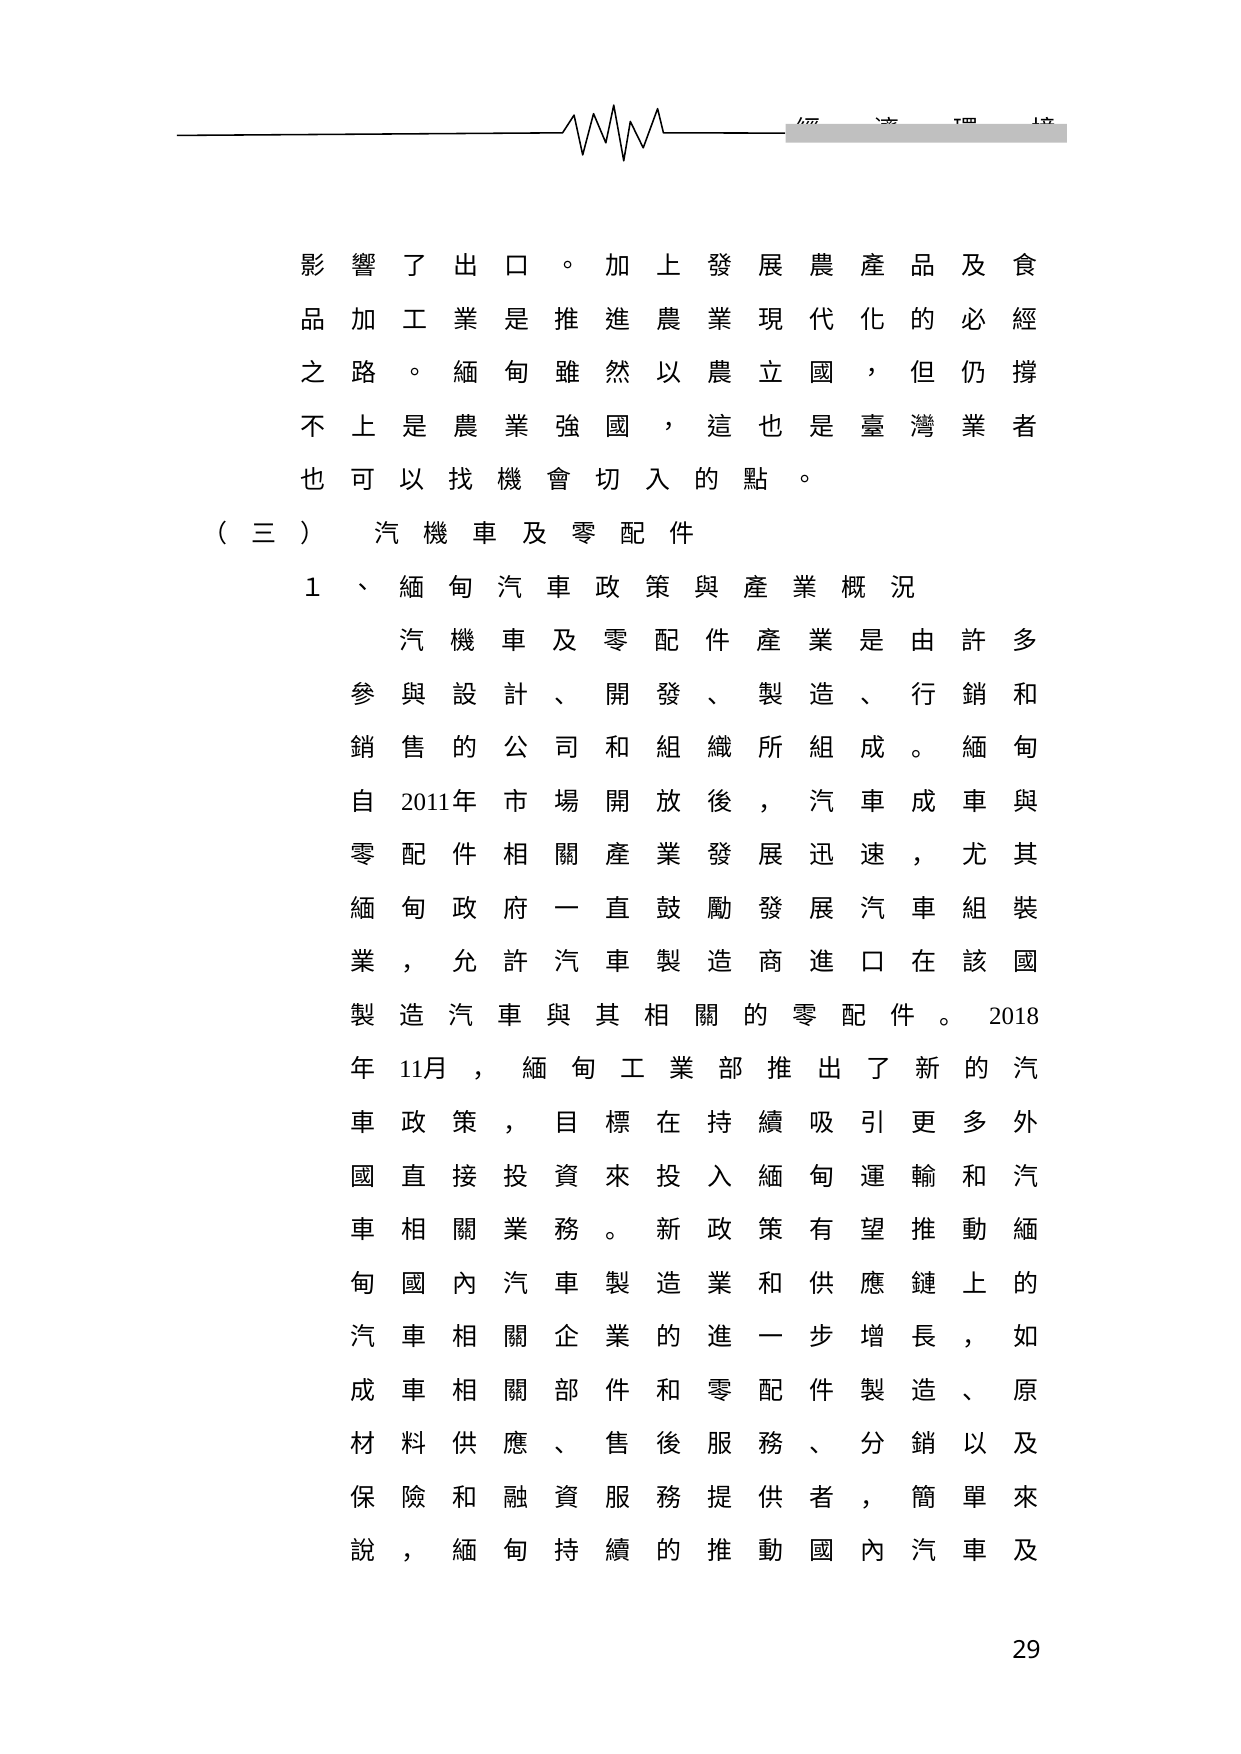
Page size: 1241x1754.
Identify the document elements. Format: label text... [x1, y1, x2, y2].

text 汽機車及零配件產業是由許多參與設計、開發、製造、行銷和銷售的公司和組織所組成。緬甸自2011年市場開放後，汽車成車與零配件相關產業發展迅速，尤其緬甸政府一直鼓勵發展汽車組裝業，允許汽車製造商進口在該國製造汽車與其相關的零配件。2018年11月，緬甸工業部推出了新的汽車政策，目標在持續吸引更多外國直接投資來投入緬甸運輸和汽車相關業務。新政策有望推動緬甸國內汽車製造業和供應鏈上的汽車相關企業的進一步增長，如成車相關部件和零配件製造、原材料供應、售後服務、分銷以及保險和融資服務提供者，簡單來說，緬甸持續的推動國內汽車及 [325, 612, 1063, 1576]
text 影響了出口。加上發展農產品及食品加工業是推進農業現代化的必經之路。緬甸雖然以農立國，但仍撐不上是農業強國，這也是臺灣業者也可以找機會切入的點。 [276, 237, 1063, 505]
text １、緬甸汽車政策與產業概況 [276, 558, 1063, 612]
text （三） 汽機車及零配件 [202, 505, 1063, 558]
